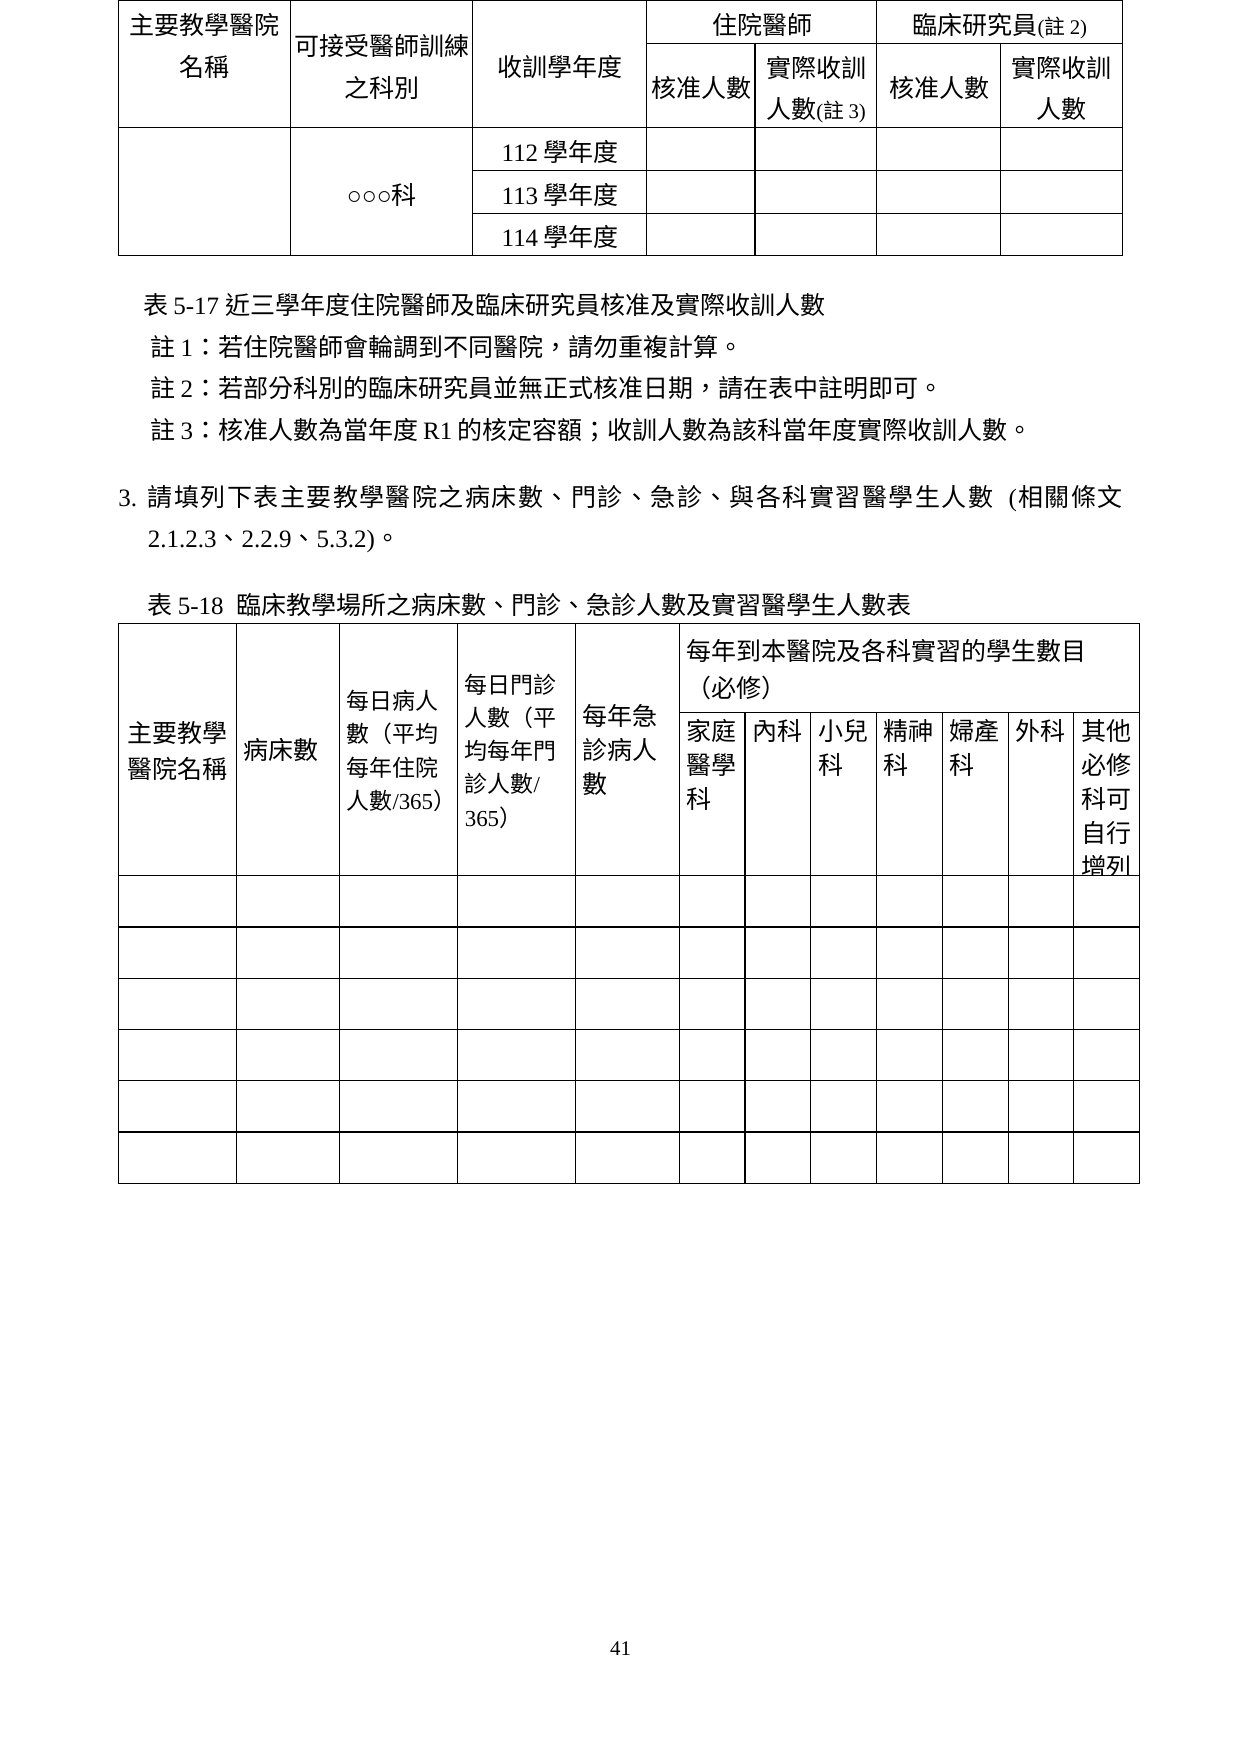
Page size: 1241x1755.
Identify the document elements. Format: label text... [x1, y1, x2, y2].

table_cell [877, 979, 942, 1029]
table_cell [1009, 1030, 1073, 1080]
table_cell [811, 1030, 876, 1080]
table_cell 內科 [746, 713, 810, 875]
table_cell [1009, 979, 1073, 1029]
table_cell [680, 979, 744, 1029]
table_cell [1009, 928, 1073, 978]
table_cell 112學年度 [473, 128, 646, 170]
table_header 每日門診人數（平均每年門診人數/365） [458, 624, 575, 875]
table_cell [1009, 1133, 1073, 1183]
table_cell 113學年度 [473, 171, 646, 212]
table_cell [576, 1030, 679, 1080]
table_cell [237, 1133, 339, 1183]
table_cell [943, 979, 1008, 1029]
table_cell 其他必修科可自行 增列 [1074, 713, 1139, 875]
table_header 病床數 [237, 624, 339, 875]
table_cell ○○○科 [291, 128, 472, 255]
table_cell [877, 928, 942, 978]
table_cell [458, 928, 575, 978]
table_cell [943, 928, 1008, 978]
table_cell [756, 128, 876, 170]
table_cell [1074, 876, 1139, 926]
table_cell [1074, 1133, 1139, 1183]
table_cell [746, 1030, 810, 1080]
table_cell [1074, 928, 1139, 978]
table_cell [458, 876, 575, 926]
table_cell [576, 1133, 679, 1183]
table_cell [119, 128, 290, 255]
table_cell 114學年度 [473, 214, 646, 255]
table_cell [877, 214, 1000, 255]
table_cell [811, 1081, 876, 1131]
list 請填列下表主要教學醫院之病床數、門診、急診、與各科實習醫學生人數 (相關條文2.1.2.3、2.2.9、5.3.2)。 [118, 473, 1122, 556]
table_cell [811, 1133, 876, 1183]
table_cell [943, 1081, 1008, 1131]
table_header 每年到本醫院及各科實習的學生數目 （必修） [680, 624, 1139, 712]
table_cell [1009, 1081, 1073, 1131]
table_cell [877, 876, 942, 926]
table_cell [237, 1081, 339, 1131]
table_header 主要教學醫院名稱 [119, 624, 236, 875]
text 註1：若住院醫師會輪調到不同醫院，請勿重複計算。 [150, 323, 1122, 364]
table_cell [119, 1081, 236, 1131]
table_cell [746, 1133, 810, 1183]
table_cell [680, 1081, 744, 1131]
table_cell [340, 928, 457, 978]
text 註2：若部分科別的臨床研究員並無正式核准日期，請在表中註明即可。 [150, 364, 1122, 406]
table_cell [576, 979, 679, 1029]
table_cell [746, 876, 810, 926]
table_header 住院醫師 [647, 1, 876, 43]
text 表5-17 近三學年度住院醫師及臨床研究員核准及實際收訓人數 [118, 281, 1122, 323]
table_cell [576, 928, 679, 978]
table_cell 家庭醫學科 [680, 713, 744, 875]
table_cell 核准人數 [877, 44, 1000, 127]
table_cell [877, 1133, 942, 1183]
table_cell [811, 876, 876, 926]
table_cell 婦產科 [943, 713, 1008, 875]
table_header 可接受醫師訓練之科別 [291, 1, 472, 127]
table_cell [746, 928, 810, 978]
table_cell 小兒科 [811, 713, 876, 875]
table_cell [647, 128, 754, 170]
table_cell [1009, 876, 1073, 926]
table_cell [458, 1133, 575, 1183]
table_cell [237, 928, 339, 978]
table_cell [746, 979, 810, 1029]
table_cell [943, 876, 1008, 926]
text 表5-18 臨床教學場所之病床數、門診、急診人數及實習醫學生人數表 [148, 581, 1122, 623]
table_cell 實際收訓人數(註3) [756, 44, 876, 127]
table_cell [943, 1030, 1008, 1080]
table_cell [680, 1133, 744, 1183]
table_cell [1074, 1030, 1139, 1080]
table_cell [680, 1030, 744, 1080]
table_cell [756, 171, 876, 212]
table_cell [119, 1030, 236, 1080]
table_cell 精神科 [877, 713, 942, 875]
table_cell [811, 979, 876, 1029]
table_cell [1074, 1081, 1139, 1131]
table_cell [119, 928, 236, 978]
table_cell [680, 928, 744, 978]
table_cell [458, 1030, 575, 1080]
text 註3：核准人數為當年度R1的核定容額；收訓人數為該科當年度實際收訓人數。 [150, 406, 1122, 448]
table_cell [340, 876, 457, 926]
table_cell [458, 979, 575, 1029]
table_cell [119, 979, 236, 1029]
table_cell [647, 171, 754, 212]
table_cell [340, 1030, 457, 1080]
table_cell [1001, 128, 1122, 170]
table_cell [877, 1081, 942, 1131]
table_cell 外科 [1009, 713, 1073, 875]
table_cell [877, 128, 1000, 170]
table_cell [237, 1030, 339, 1080]
table_cell [756, 214, 876, 255]
table_cell [237, 876, 339, 926]
table_cell [237, 979, 339, 1029]
table_cell [340, 979, 457, 1029]
table_header 主要教學醫院名稱 [119, 1, 290, 127]
table_header 收訓學年度 [473, 1, 646, 127]
table_cell [811, 928, 876, 978]
table_cell [1074, 979, 1139, 1029]
table_cell [647, 214, 754, 255]
table_cell [680, 876, 744, 926]
table_cell [943, 1133, 1008, 1183]
table_cell [119, 1133, 236, 1183]
table_header 每年急 診病人數 [576, 624, 679, 875]
table_cell [1001, 214, 1122, 255]
table_cell [340, 1133, 457, 1183]
table_cell [340, 1081, 457, 1131]
table_header 每日病人數（平均每年住院人數/365） [340, 624, 457, 875]
table_cell [877, 171, 1000, 212]
table_cell [576, 1081, 679, 1131]
table_cell 核准人數 [647, 44, 754, 127]
table_cell [877, 1030, 942, 1080]
table_cell [746, 1081, 810, 1131]
table_cell [119, 876, 236, 926]
table_cell [458, 1081, 575, 1131]
table_cell [1001, 171, 1122, 212]
table_header 臨床研究員(註2) [877, 1, 1122, 43]
table_cell 實際收訓人數 [1001, 44, 1122, 127]
table_cell [576, 876, 679, 926]
